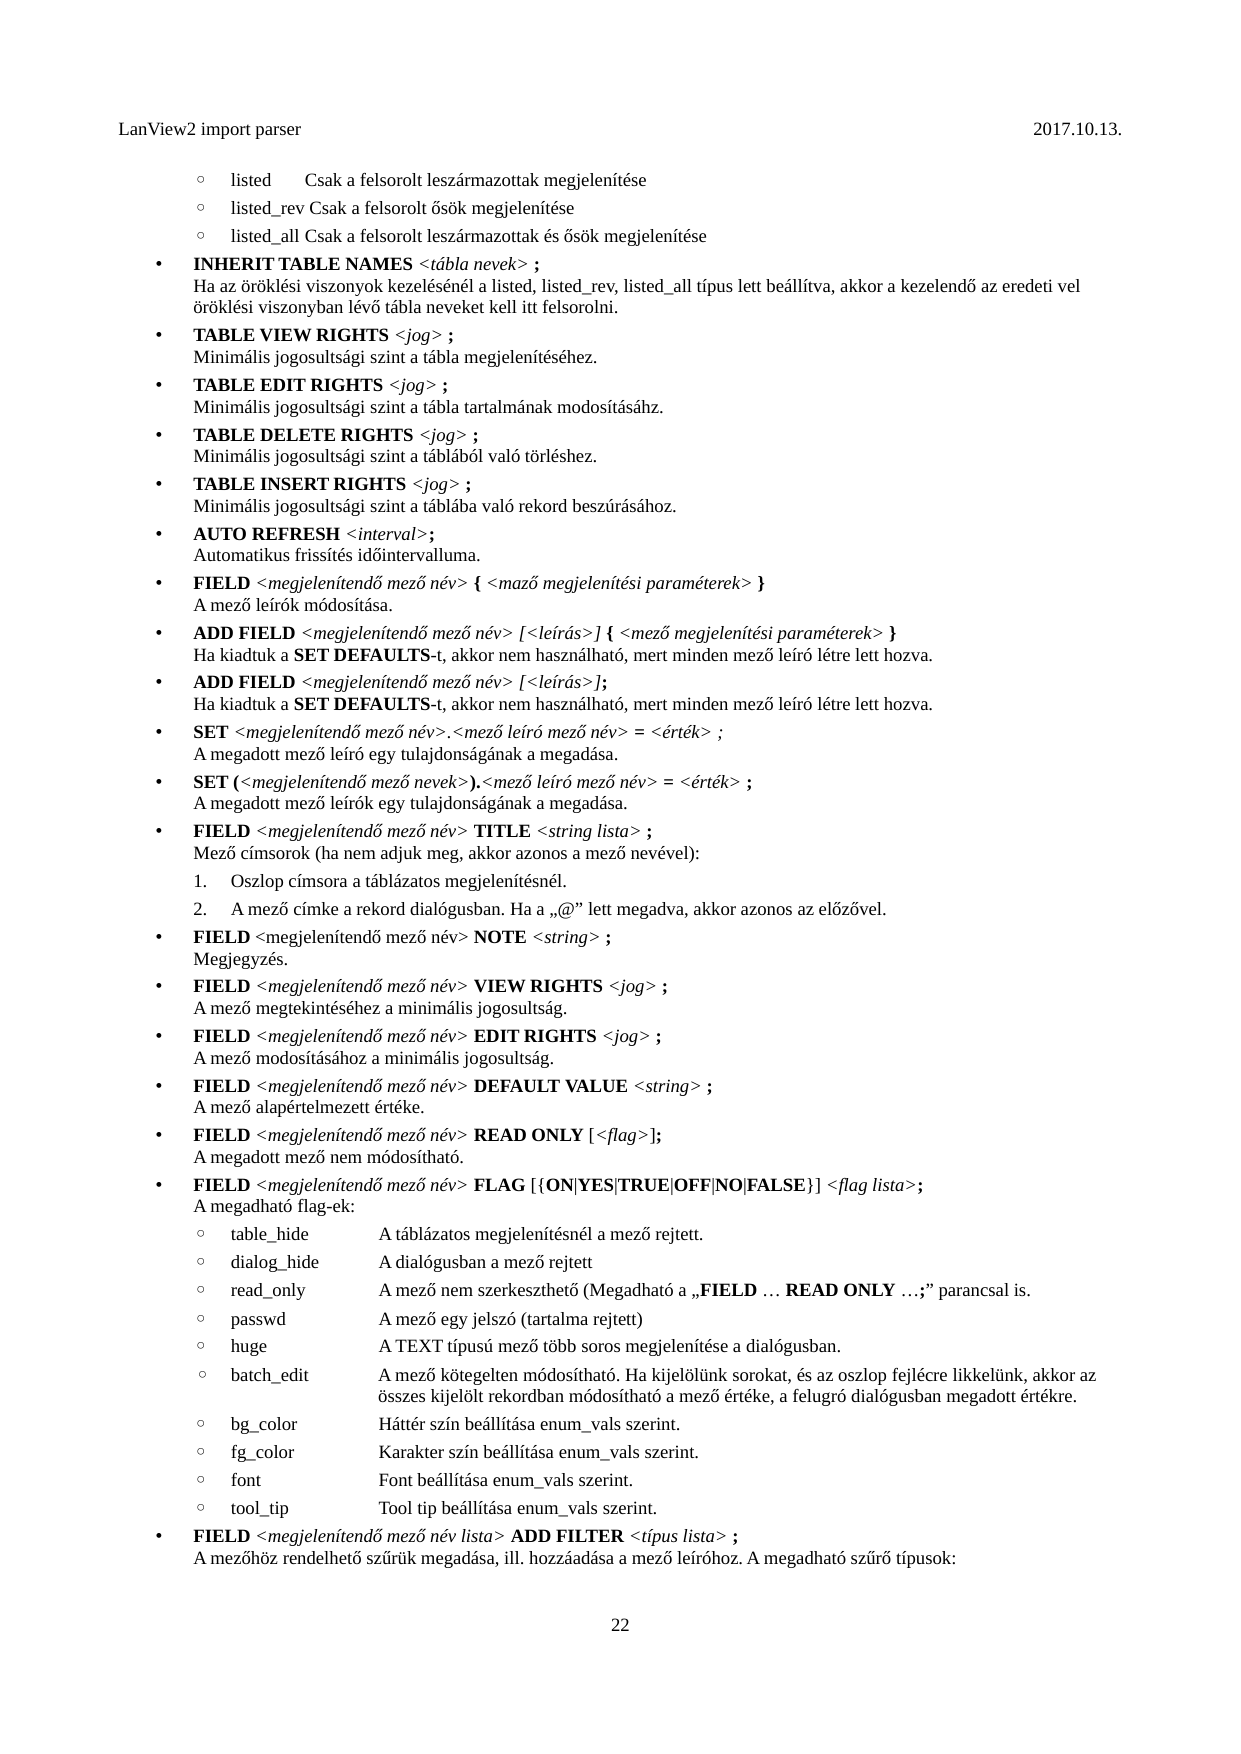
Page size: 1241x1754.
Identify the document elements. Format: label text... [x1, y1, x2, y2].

list SET <megjelenítendő mező név>.<mező leíró mező név> = <érték> ; A megadott mező leíró egy tulajdonságának a megadása. [156, 721, 1122, 764]
list FIELD <megjelenítendő mező név> NOTE <string> ; Megjegyzés. [156, 926, 1122, 969]
list ADD FIELD <megjelenítendő mező név> [<leírás>] { <mező megjelenítési paraméterek> } Ha kiadtuk a SET DEFAULTS-t, akkor nem használható, mert minden mező leíró létre lett hozva. [156, 622, 1122, 665]
list passwd A mező egy jelszó (tartalma rejtett) [193, 1307, 1122, 1329]
list listed_rev Csak a felsorolt ősök megjelenítése [193, 197, 1122, 219]
list tool_tip Tool tip beállítása enum_vals szerint. [193, 1497, 1122, 1519]
list FIELD <megjelenítendő mező név> VIEW RIGHTS <jog> ; A mező megtekintéséhez a minimális jogosultság. [156, 975, 1122, 1018]
list FIELD <megjelenítendő mező név> TITLE <string lista> ; Mező címsorok (ha nem adjuk meg, akkor azonos a mező nevével): [156, 820, 1122, 863]
list INHERIT TABLE NAMES <tábla nevek> ; Ha az öröklési viszonyok kezelésénél a listed, listed_rev, listed_all típus lett beállítva, akkor a kezelendő az eredeti vel öröklési viszonyban lévő tábla neveket kell itt felsorolni. [156, 253, 1122, 318]
list TABLE DELETE RIGHTS <jog> ; Minimális jogosultsági szint a táblából való törléshez. [156, 423, 1122, 467]
list read_only A mező nem szerkeszthető (Megadható a „FIELD … READ ONLY …;” parancsal is. [193, 1279, 1122, 1301]
list batch_edit A mező kötegelten módosítható. Ha kijelölünk sorokat, és az oszlop fejlécre likkelünk, akkor az összes kijelölt rekordban módosítható a mező értéke, a felugró dialógusban megadott értékre. [195, 1363, 1122, 1407]
list FIELD <megjelenítendő mező név lista> ADD FILTER <típus lista> ; A mezőhöz rendelhető szűrük megadása, ill. hozzáadása a mező leíróhoz. A megadható szűrő típusok: [156, 1525, 1122, 1568]
list listed Csak a felsorolt leszármazottak megjelenítése [193, 169, 1122, 191]
list font Font beállítása enum_vals szerint. [193, 1469, 1122, 1491]
list A mező címke a rekord dialógusban. Ha a „@” lett megadva, akkor azonos az előzővel. [193, 898, 1122, 919]
list table_hide A táblázatos megjelenítésnél a mező rejtett. [193, 1223, 1122, 1245]
list bg_color Háttér szín beállítása enum_vals szerint. [193, 1413, 1122, 1434]
list FIELD <megjelenítendő mező név> READ ONLY [<flag>]; A megadott mező nem módosítható. [156, 1124, 1122, 1167]
list FIELD <megjelenítendő mező név> FLAG [{ON|YES|TRUE|OFF|NO|FALSE}] <flag lista>; A megadható flag-ek: [156, 1174, 1122, 1217]
list FIELD <megjelenítendő mező név> DEFAULT VALUE <string> ; A mező alapértelmezett értéke. [156, 1074, 1122, 1118]
list dialog_hide A dialógusban a mező rejtett [193, 1251, 1122, 1273]
list TABLE VIEW RIGHTS <jog> ; Minimális jogosultsági szint a tábla megjelenítéséhez. [156, 324, 1122, 367]
list Oszlop címsora a táblázatos megjelenítésnél. [193, 870, 1122, 891]
list ADD FIELD <megjelenítendő mező név> [<leírás>]; Ha kiadtuk a SET DEFAULTS-t, akkor nem használható, mert minden mező leíró létre lett hozva. [156, 671, 1122, 714]
list SET (<megjelenítendő mező nevek>).<mező leíró mező név> = <érték> ; A megadott mező leírók egy tulajdonságának a megadása. [156, 771, 1122, 814]
list FIELD <megjelenítendő mező név> EDIT RIGHTS <jog> ; A mező modosításához a minimális jogosultság. [156, 1025, 1122, 1068]
list listed_all Csak a felsorolt leszármazottak és ősök megjelenítése [193, 225, 1122, 247]
list TABLE INSERT RIGHTS <jog> ; Minimális jogosultsági szint a táblába való rekord beszúrásához. [156, 473, 1122, 516]
list AUTO REFRESH <interval>; Automatikus frissítés időintervalluma. [156, 523, 1122, 566]
list TABLE EDIT RIGHTS <jog> ; Minimális jogosultsági szint a tábla tartalmának modosításáhz. [156, 374, 1122, 417]
list FIELD <megjelenítendő mező név> { <maző megjelenítési paraméterek> } A mező leírók módosítása. [156, 572, 1122, 615]
list huge A TEXT típusú mező több soros megjelenítése a dialógusban. [193, 1335, 1122, 1357]
list fg_color Karakter szín beállítása enum_vals szerint. [193, 1441, 1122, 1463]
